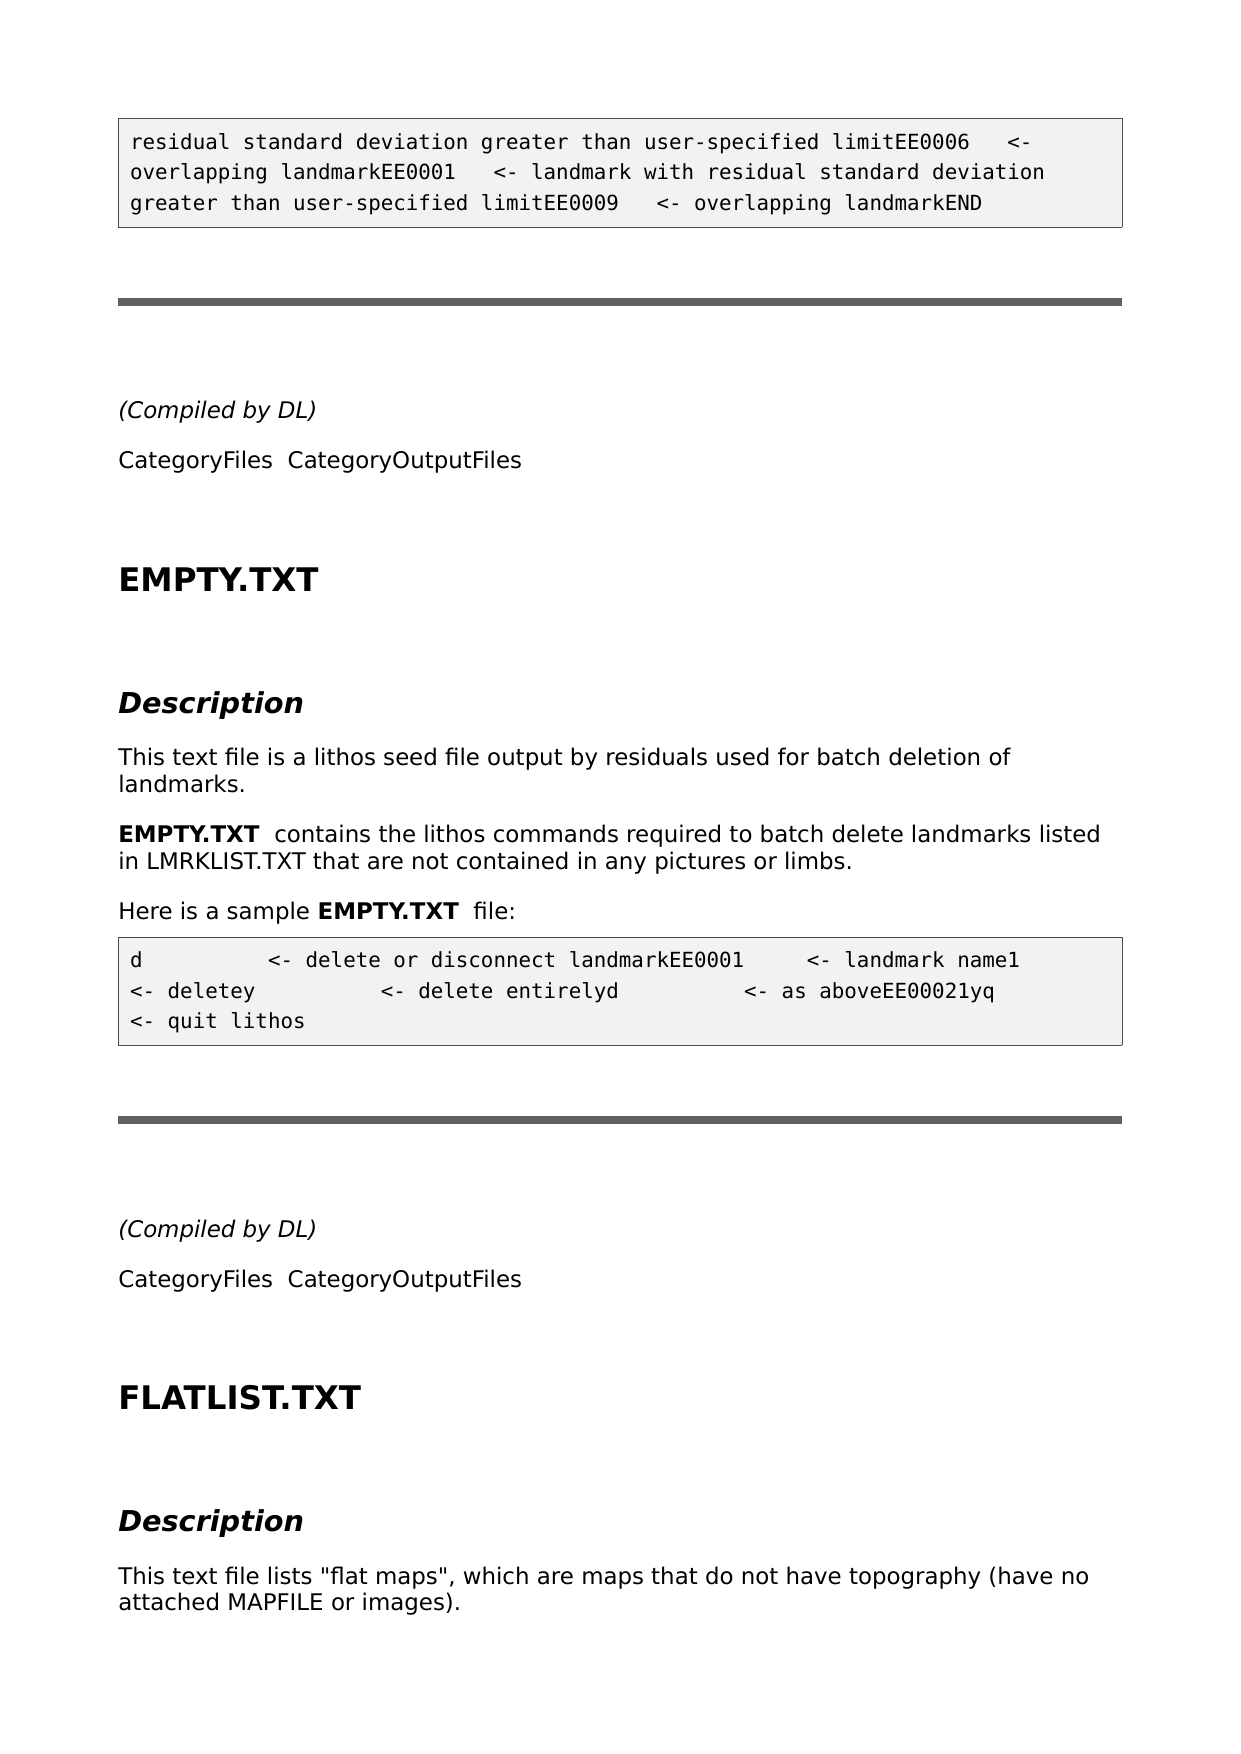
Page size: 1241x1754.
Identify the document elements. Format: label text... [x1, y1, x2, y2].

text This text file lists "flat maps", which are maps that do not have topography (have no attached MAPFILE or images). [118, 1563, 1122, 1616]
subtitle Description [118, 687, 1122, 720]
text (Compiled by DL) [118, 397, 1122, 424]
subtitle Description [118, 1505, 1122, 1538]
subtitle EMPTY.TXT [118, 561, 1122, 599]
text Here is a sample EMPTY.TXT file: [118, 898, 1122, 925]
text This text file is a lithos seed file output by residuals used for batch deletion of landmarks. [118, 744, 1122, 798]
text d <- delete or disconnect landmarkEE0001 <- landmark name1 <- deletey <- delete entirelyd <- as aboveEE00021yq <- quit lithos [119, 938, 1122, 1045]
text EMPTY.TXT contains the lithos commands required to batch delete landmarks listed in LMRKLIST.TXT that are not contained in any pictures or limbs. [118, 821, 1122, 874]
text CategoryFiles CategoryOutputFiles [118, 1266, 1122, 1293]
text CategoryFiles CategoryOutputFiles [118, 447, 1122, 474]
subtitle FLATLIST.TXT [118, 1379, 1122, 1417]
text (Compiled by DL) [118, 1216, 1122, 1242]
text residual standard deviation greater than user-specified limitEE0006 <- overlapping landmarkEE0001 <- landmark with residual standard deviation greater than user-specified limitEE0009 <- overlapping landmarkEND [119, 119, 1122, 227]
